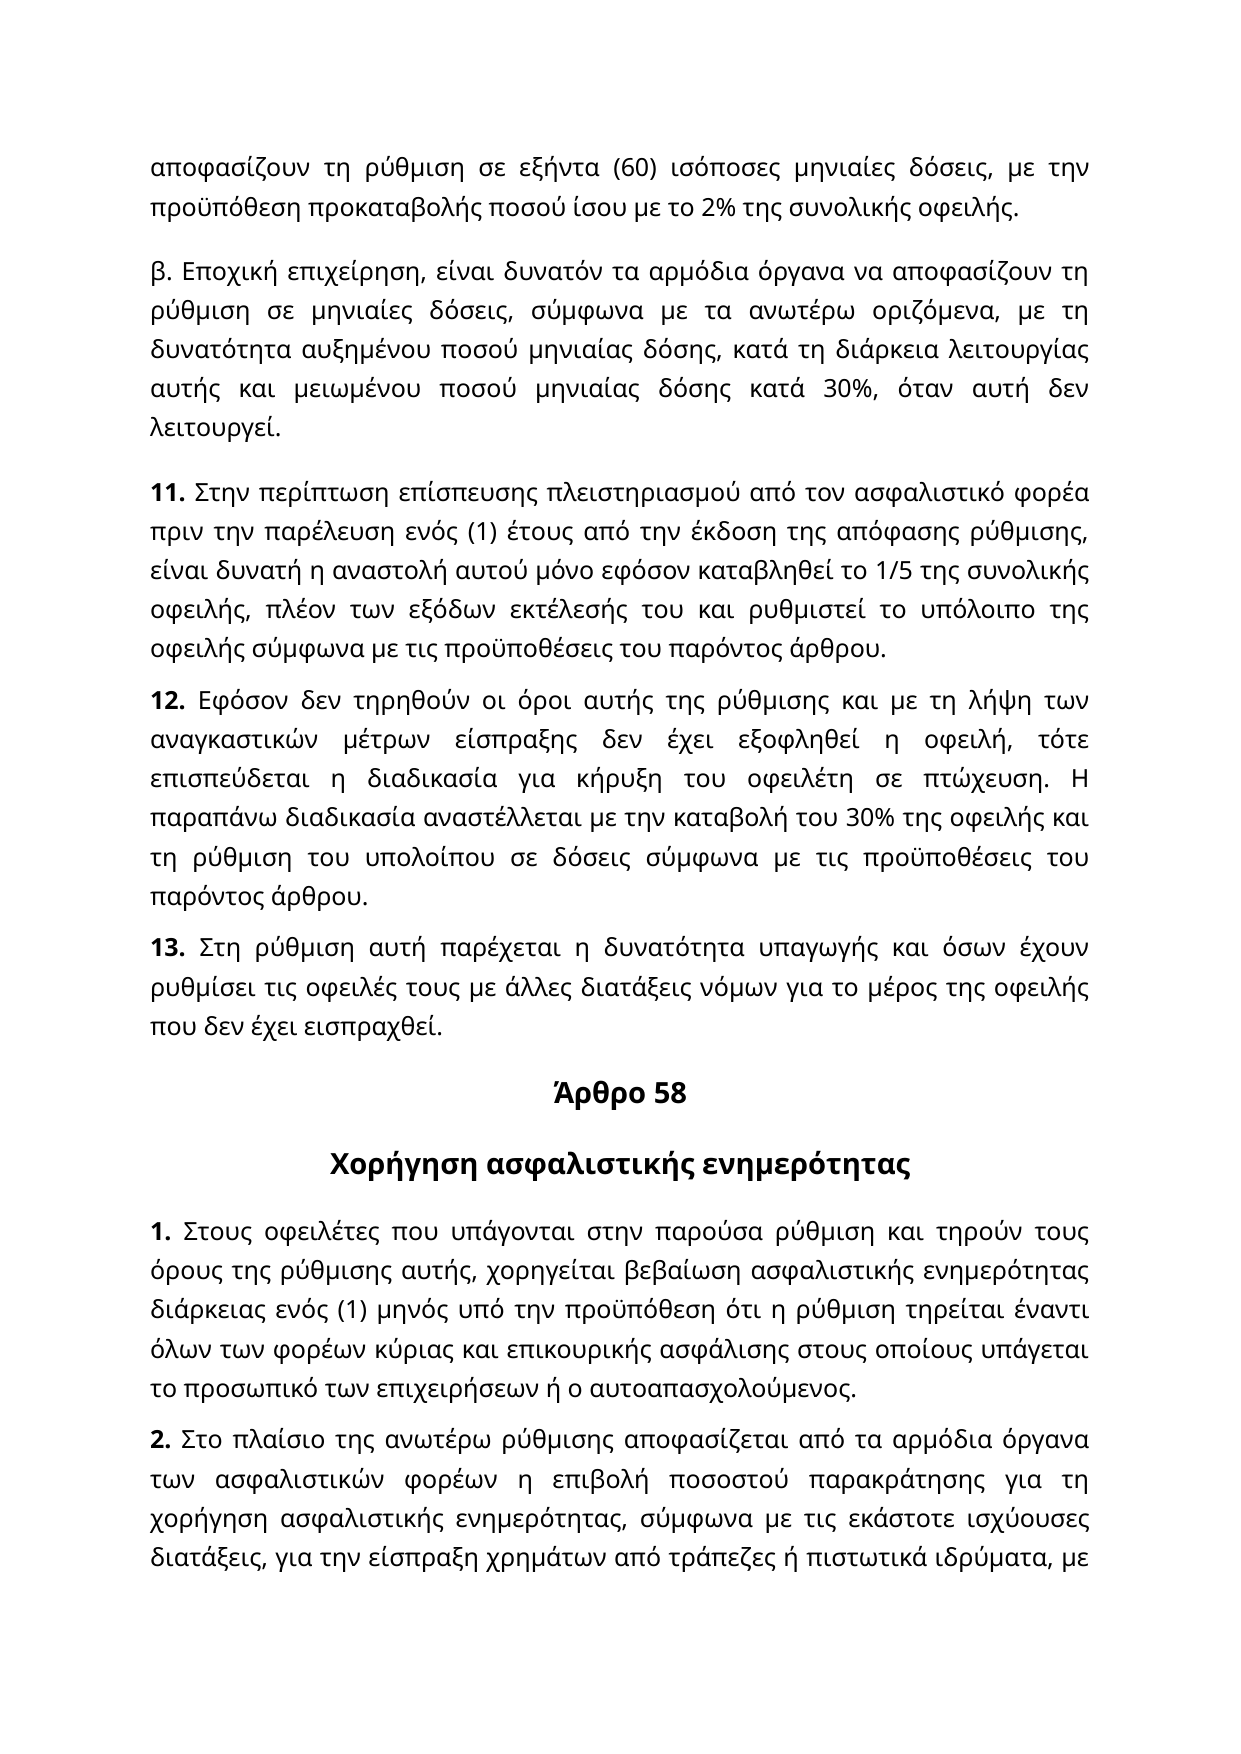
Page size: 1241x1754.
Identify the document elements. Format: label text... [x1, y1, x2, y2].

text 13. Στη ρύθμιση αυτή παρέχεται η δυνατότητα υπαγωγής και όσων έχουν ρυθμίσει τις οφειλές τους με άλλες διατάξεις νόμων για το μέρος της οφειλής που δεν έχει εισπραχθεί. [150, 930, 1090, 1042]
subtitle Άρθρο 58 [150, 1072, 1090, 1112]
text 12. Εφόσον δεν τηρηθούν οι όροι αυτής της ρύθμισης και με τη λήψη των αναγκαστικών μέτρων είσπραξης δεν έχει εξοφληθεί η οφειλή, τότε επισπεύδεται η διαδικασία για κήρυξη του οφειλέτη σε πτώχευση. Η παραπάνω διαδικασία αναστέλλεται με την καταβολή του 30% της οφειλής και τη ρύθμιση του υπολοίπου σε δόσεις σύμφωνα με τις προϋποθέσεις του παρόντος άρθρου. [150, 682, 1090, 912]
text 1. Στους οφειλέτες που υπάγονται στην παρούσα ρύθμιση και τηρούν τους όρους της ρύθμισης αυτής, χορηγείται βεβαίωση ασφαλιστικής ενημερότητας διάρκειας ενός (1) μηνός υπό την προϋπόθεση ότι η ρύθμιση τηρείται έναντι όλων των φορέων κύριας και επικουρικής ασφάλισης στους οποίους υπάγεται το προσωπικό των επιχειρήσεων ή ο αυτοαπασχολούμενος. [150, 1214, 1090, 1404]
subtitle Χορήγηση ασφαλιστικής ενημερότητας [150, 1143, 1090, 1183]
text β. Εποχική επιχείρηση, είναι δυνατόν τα αρμόδια όργανα να αποφασίζουν τη ρύθμιση σε μηνιαίες δόσεις, σύμφωνα με τα ανωτέρω οριζόμενα, με τη δυνατότητα αυξημένου ποσού μηνιαίας δόσης, κατά τη διάρκεια λειτουργίας αυτής και μειωμένου ποσού μηνιαίας δόσης κατά 30%, όταν αυτή δεν λειτουργεί. [150, 253, 1090, 444]
text 2. Στο πλαίσιο της ανωτέρω ρύθμισης αποφασίζεται από τα αρμόδια όργανα των ασφαλιστικών φορέων η επιβολή ποσοστού παρακράτησης για τη χορήγηση ασφαλιστικής ενημερότητας, σύμφωνα με τις εκάστοτε ισχύουσες διατάξεις, για την είσπραξη χρημάτων από τράπεζες ή πιστωτικά ιδρύματα, με [150, 1422, 1090, 1574]
text 11. Στην περίπτωση επίσπευσης πλειστηριασμού από τον ασφαλιστικό φορέα πριν την παρέλευση ενός (1) έτους από την έκδοση της απόφασης ρύθμισης, είναι δυνατή η αναστολή αυτού μόνο εφόσον καταβληθεί το 1/5 της συνολικής οφειλής, πλέον των εξόδων εκτέλεσής του και ρυθμιστεί το υπόλοιπο της οφειλής σύμφωνα με τις προϋποθέσεις του παρόντος άρθρου. [150, 474, 1090, 665]
text αποφασίζουν τη ρύθμιση σε εξήντα (60) ισόποσες μηνιαίες δόσεις, με την προϋπόθεση προκαταβολής ποσού ίσου με το 2% της συνολικής οφειλής. [150, 150, 1090, 223]
